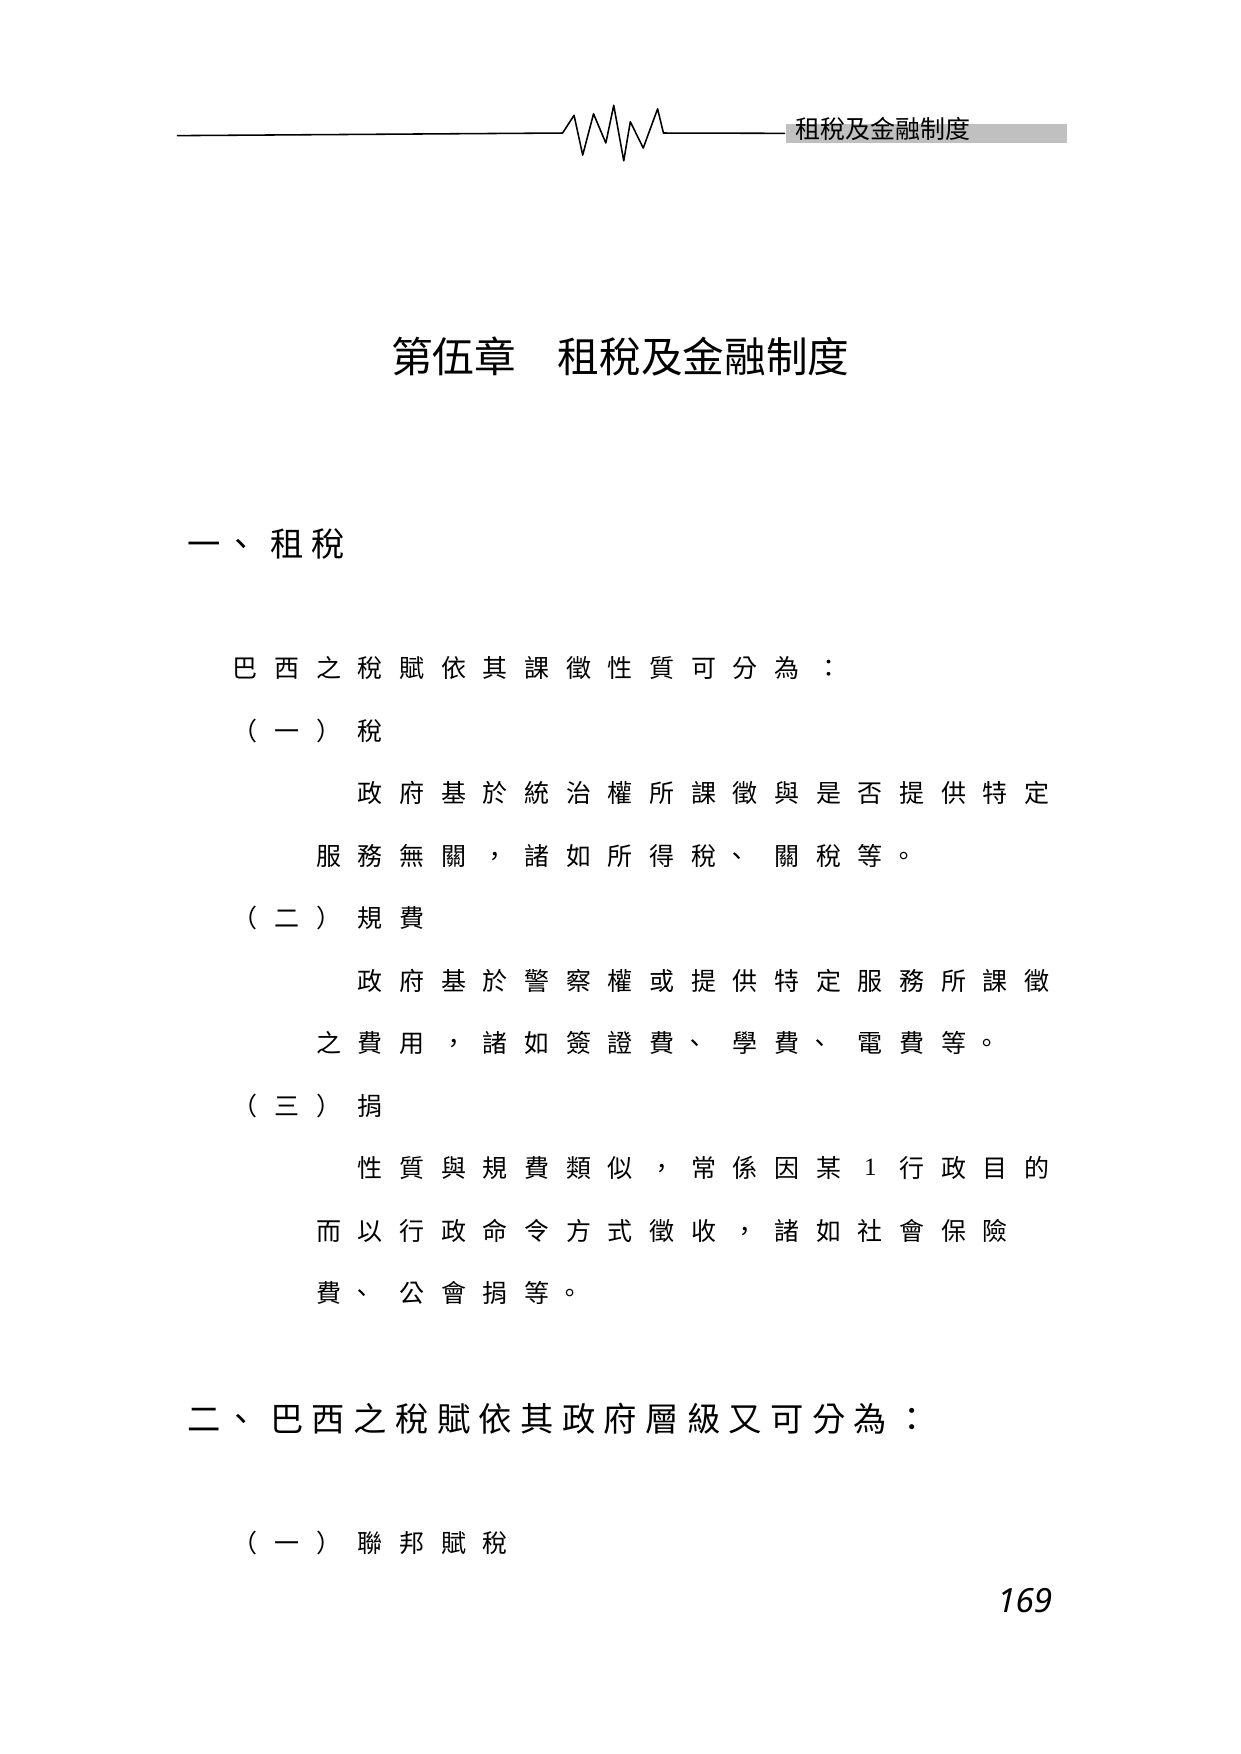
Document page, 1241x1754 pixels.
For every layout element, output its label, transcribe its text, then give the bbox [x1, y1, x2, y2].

text 政府基於警察權或提供特定服務所課徵之費用，諸如簽證費、學費、電費等。 [281, 938, 1058, 1063]
text 第伍章 租稅及金融制度 [183, 313, 1058, 375]
text （二）規費 [207, 875, 1058, 938]
text （三）捐 [207, 1063, 1058, 1125]
text （一）稅 [207, 688, 1058, 750]
text 性質與規費類似，常係因某1行政目的而以行政命令方式徵收，諸如社會保險費、公會捐等。 [281, 1125, 1058, 1313]
text 二、巴西之稅賦依其政府層級又可分為： [183, 1375, 1058, 1438]
text 巴西之稅賦依其課徵性質可分為： [207, 625, 1058, 688]
text （一）聯邦賦稅 [207, 1500, 1058, 1563]
text 政府基於統治權所課徵與是否提供特定服務無關，諸如所得稅、關稅等。 [281, 750, 1058, 875]
text 一、租稅 [183, 500, 1058, 563]
